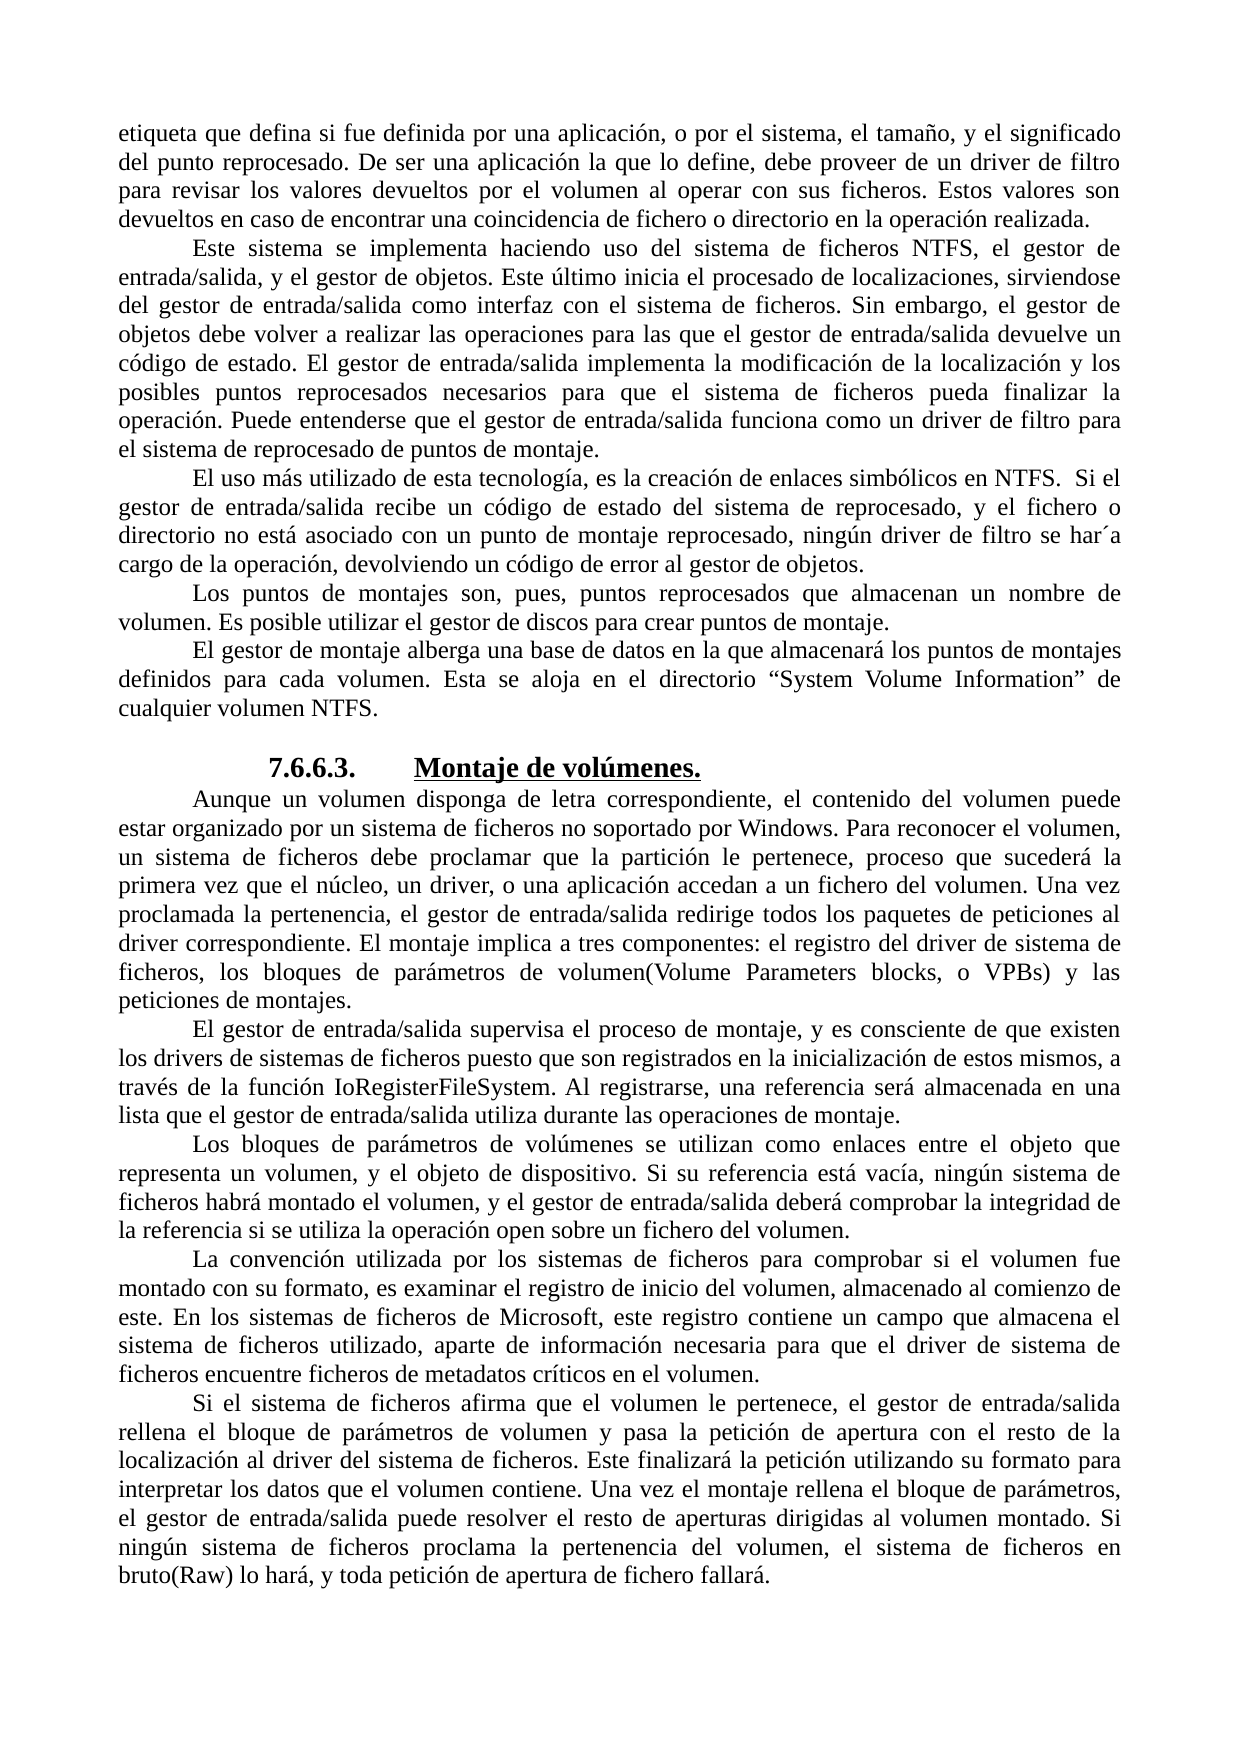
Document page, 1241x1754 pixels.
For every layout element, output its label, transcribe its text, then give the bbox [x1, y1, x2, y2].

text Los puntos de montajes son, pues, puntos reprocesados que almacenan un nombre de volumen. Es posible utilizar el gestor de discos para crear puntos de montaje. [118, 578, 1122, 636]
text Este sistema se implementa haciendo uso del sistema de ficheros NTFS, el gestor de entrada/salida, y el gestor de objetos. Este último inicia el procesado de localizaciones, sirviendose del gestor de entrada/salida como interfaz con el sistema de ficheros. Sin embargo, el gestor de objetos debe volver a realizar las operaciones para las que el gestor de entrada/salida devuelve un código de estado. El gestor de entrada/salida implementa la modificación de la localización y los posibles puntos reprocesados necesarios para que el sistema de ficheros pueda finalizar la operación. Puede entenderse que el gestor de entrada/salida funciona como un driver de filtro para el sistema de reprocesado de puntos de montaje. [118, 233, 1122, 463]
text Los bloques de parámetros de volúmenes se utilizan como enlaces entre el objeto que representa un volumen, y el objeto de dispositivo. Si su referencia está vacía, ningún sistema de ficheros habrá montado el volumen, y el gestor de entrada/salida deberá comprobar la integridad de la referencia si se utiliza la operación open sobre un fichero del volumen. [118, 1129, 1122, 1244]
text El gestor de entrada/salida supervisa el proceso de montaje, y es consciente de que existen los drivers de sistemas de ficheros puesto que son registrados en la inicialización de estos mismos, a través de la función IoRegisterFileSystem. Al registrarse, una referencia será almacenada en una lista que el gestor de entrada/salida utiliza durante las operaciones de montaje. [118, 1014, 1122, 1129]
text Si el sistema de ficheros afirma que el volumen le pertenece, el gestor de entrada/salida rellena el bloque de parámetros de volumen y pasa la petición de apertura con el resto de la localización al driver del sistema de ficheros. Este finalizará la petición utilizando su formato para interpretar los datos que el volumen contiene. Una vez el montaje rellena el bloque de parámetros, el gestor de entrada/salida puede resolver el resto de aperturas dirigidas al volumen montado. Si ningún sistema de ficheros proclama la pertenencia del volumen, el sistema de ficheros en bruto(Raw) lo hará, y toda petición de apertura de fichero fallará. [118, 1388, 1122, 1589]
text Aunque un volumen disponga de letra correspondiente, el contenido del volumen puede estar organizado por un sistema de ficheros no soportado por Windows. Para reconocer el volumen, un sistema de ficheros debe proclamar que la partición le pertenece, proceso que sucederá la primera vez que el núcleo, un driver, o una aplicación accedan a un fichero del volumen. Una vez proclamada la pertenencia, el gestor de entrada/salida redirige todos los paquetes de peticiones al driver correspondiente. El montaje implica a tres componentes: el registro del driver de sistema de ficheros, los bloques de parámetros de volumen(Volume Parameters blocks, o VPBs) y las peticiones de montajes. [118, 784, 1122, 1014]
text etiqueta que defina si fue definida por una aplicación, o por el sistema, el tamaño, y el significado del punto reprocesado. De ser una aplicación la que lo define, debe proveer de un driver de filtro para revisar los valores devueltos por el volumen al operar con sus ficheros. Estos valores son devueltos en caso de encontrar una coincidencia de fichero o directorio en la operación realizada. [118, 118, 1122, 233]
text El uso más utilizado de esta tecnología, es la creación de enlaces simbólicos en NTFS. Si el gestor de entrada/salida recibe un código de estado del sistema de reprocesado, y el fichero o directorio no está asociado con un punto de montaje reprocesado, ningún driver de filtro se har´a cargo de la operación, devolviendo un código de error al gestor de objetos. [118, 463, 1122, 578]
list Montaje de volúmenes. [268, 751, 1122, 784]
text La convención utilizada por los sistemas de ficheros para comprobar si el volumen fue montado con su formato, es examinar el registro de inicio del volumen, almacenado al comienzo de este. En los sistemas de ficheros de Microsoft, este registro contiene un campo que almacena el sistema de ficheros utilizado, aparte de información necesaria para que el driver de sistema de ficheros encuentre ficheros de metadatos críticos en el volumen. [118, 1244, 1122, 1388]
text El gestor de montaje alberga una base de datos en la que almacenará los puntos de montajes definidos para cada volumen. Esta se aloja en el directorio “System Volume Information” de cualquier volumen NTFS. [118, 636, 1122, 722]
